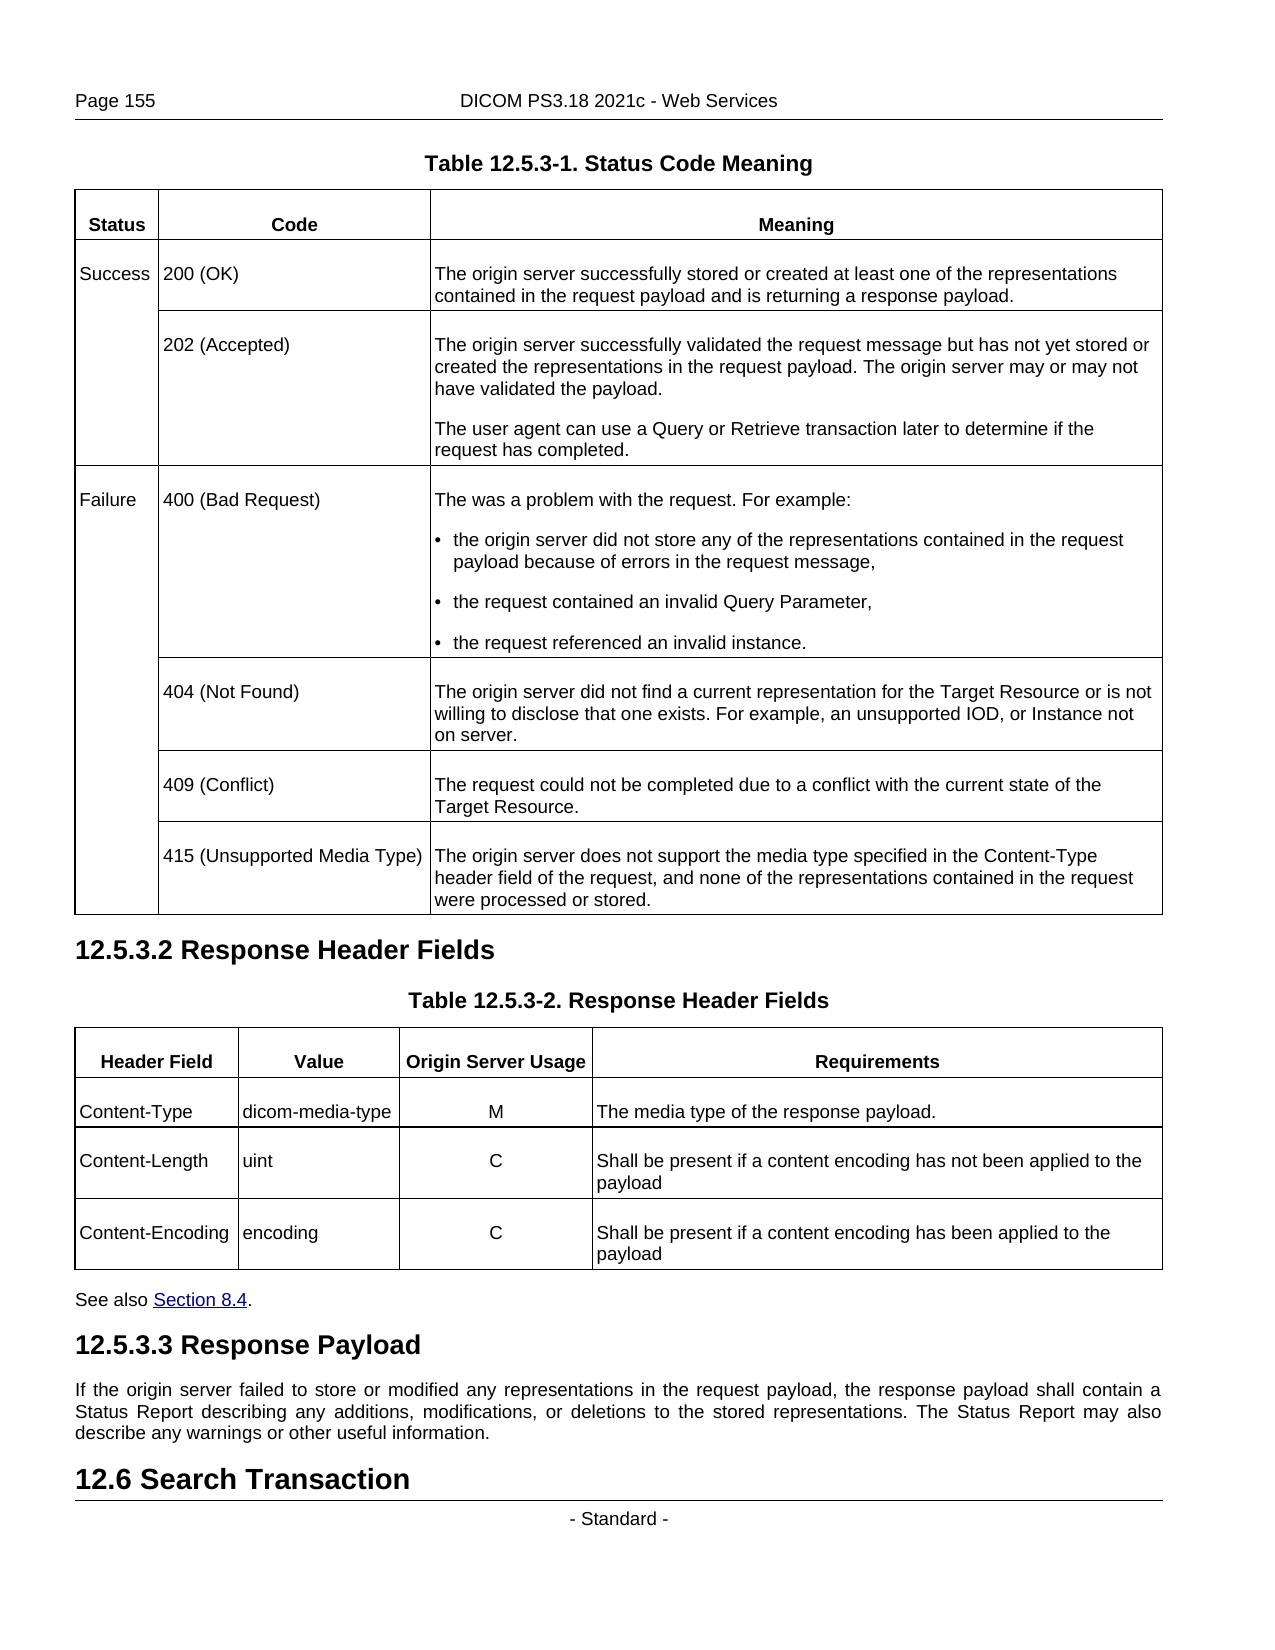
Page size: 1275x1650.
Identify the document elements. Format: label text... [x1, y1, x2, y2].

table_header Meaning [431, 190, 1162, 239]
table_cell C [400, 1128, 592, 1198]
table_header Code [159, 190, 430, 239]
table_header Header Field [76, 1028, 238, 1077]
text Table 12.5.3-1. Status Code Meaning [75, 150, 1162, 176]
text If the origin server failed to store or modified any representations in the request payload, the response payload shall contain a Status Report describing any additions, modifications, or deletions to the stored representations. The Status Report may also describe any warnings or other useful information. [75, 1379, 1162, 1444]
table_cell 200 (OK) [159, 240, 430, 310]
table_cell The request could not be completed due to a conflict with the current state of the Target Resource. [431, 751, 1162, 821]
table_cell 400 (Bad Request) [159, 466, 430, 657]
table_header Status [76, 190, 158, 239]
table_cell uint [239, 1128, 399, 1198]
table_cell The media type of the response payload. [593, 1078, 1162, 1126]
table_cell Content-Length [76, 1128, 238, 1198]
table_cell Failure [76, 466, 158, 914]
table_cell 404 (Not Found) [159, 658, 430, 750]
table_cell 202 (Accepted) [159, 311, 430, 465]
table_cell 415 (Unsupported Media Type) [159, 822, 430, 914]
table_header Origin Server Usage [400, 1028, 592, 1077]
table_cell 409 (Conflict) [159, 751, 430, 821]
table_cell Content-Encoding [76, 1199, 238, 1269]
table_cell Success [76, 240, 158, 465]
table_cell M [400, 1078, 592, 1126]
text Table 12.5.3-2. Response Header Fields [75, 988, 1162, 1013]
table_cell C [400, 1199, 592, 1269]
table_header Value [239, 1028, 399, 1077]
table_cell Shall be present if a content encoding has been applied to the payload [593, 1199, 1162, 1269]
table_cell The origin server does not support the media type specified in the Content-Type header field of the request, and none of the representations contained in the request were processed or stored. [431, 822, 1162, 914]
table_cell encoding [239, 1199, 399, 1269]
table_cell The was a problem with the request. For example: • the origin server did not store any of the representations contained in the request payload because of errors in the request message, • the request contained an invalid Query Parameter, • the request referenced an invalid instance. [431, 466, 1162, 657]
table_cell The origin server successfully validated the request message but has not yet stored or created the representations in the request payload. The origin server may or may not have validated the payload. The user agent can use a Query or Retrieve transaction later to determine if the request has completed. [431, 311, 1162, 465]
table_cell Shall be present if a content encoding has not been applied to the payload [593, 1128, 1162, 1198]
table_cell Content-Type [76, 1078, 238, 1126]
table_cell The origin server successfully stored or created at least one of the representations contained in the request payload and is returning a response payload. [431, 240, 1162, 310]
table_header Requirements [593, 1028, 1162, 1077]
table_cell dicom-media-type [239, 1078, 399, 1126]
text 12.5.3.2 Response Header Fields [75, 934, 1162, 965]
table_cell The origin server did not find a current representation for the Target Resource or is not willing to disclose that one exists. For example, an unsupported IOD, or Instance not on server. [431, 658, 1162, 750]
text 12.6 Search Transaction [75, 1462, 1162, 1496]
text 12.5.3.3 Response Payload [75, 1329, 1162, 1360]
text See also Section 8.4. [75, 1289, 1162, 1310]
